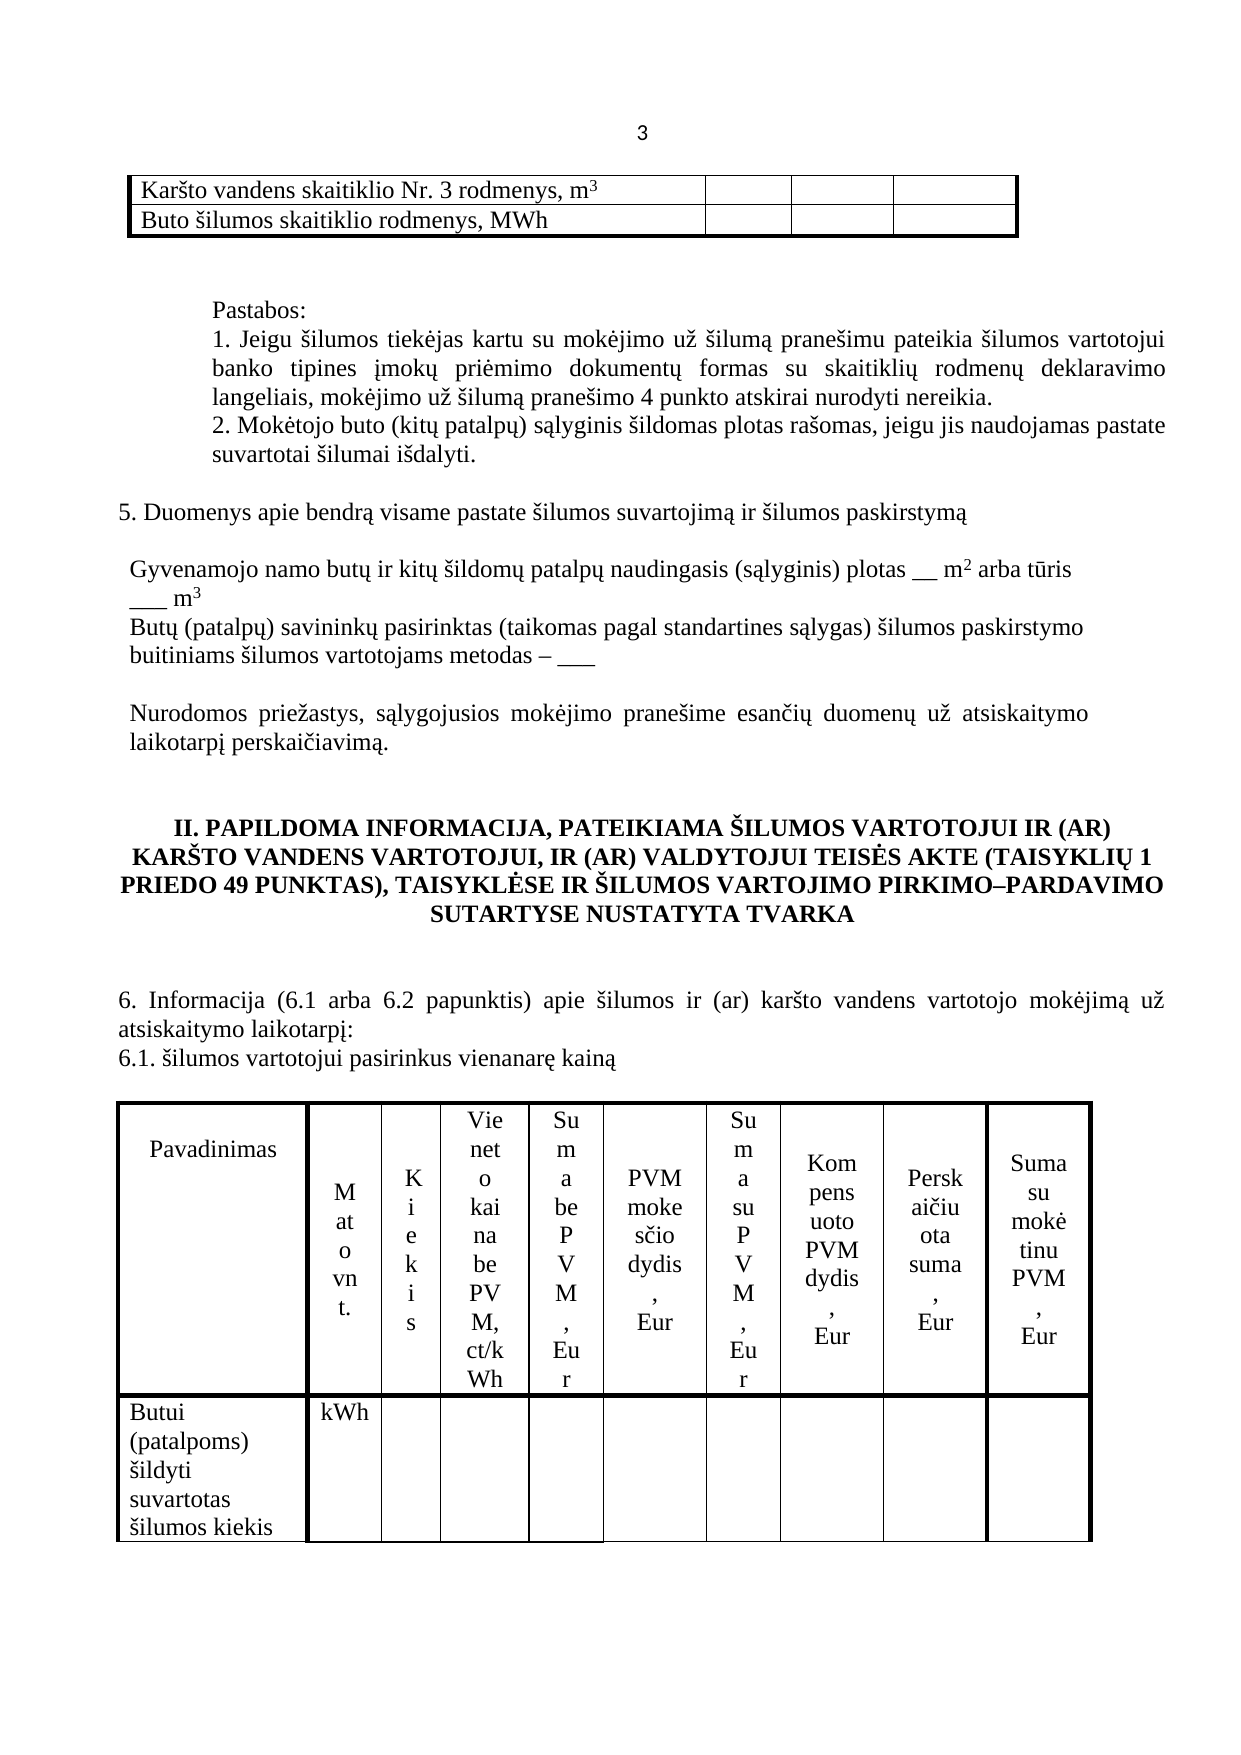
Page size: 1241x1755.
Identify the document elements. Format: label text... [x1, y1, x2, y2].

table_cell [792, 176, 893, 204]
text 2. Mokėtojo buto (kitų patalpų) sąlyginis šildomas plotas rašomas, jeigu jis naudojamas pastate suvartotai šilumai išdalyti. [212, 411, 1166, 468]
table_cell [989, 1398, 1088, 1541]
table_header Vieneto kaina be PVM, ct/kWh [441, 1105, 528, 1393]
table_header Suma be PVM, Eur [530, 1105, 603, 1393]
table_cell [382, 1398, 440, 1541]
table_cell Karšto vandens skaitiklio Nr. 3 rodmenys, m3 [132, 176, 705, 204]
table_cell [894, 176, 1015, 204]
table_header Suma su mokėtinu PVM, Eur [989, 1105, 1088, 1393]
table_cell [781, 1398, 883, 1541]
text 1. Jeigu šilumos tiekėjas kartu su mokėjimo už šilumą pranešimu pateikia šilumos vartotojui banko tipines įmokų priėmimo dokumentų formas su skaitiklių rodmenų deklaravimo langeliais, mokėjimo už šilumą pranešimo 4 punkto atskirai nurodyti nereikia. [212, 324, 1166, 411]
text II. Papildoma informacija, pateikiama šilumos VARTOTOJUI ir (ar) karšto vandens vartotojui, ir (ar) VALDYTOJUI TEISĖS AKTE (TAISYKLIŲ 1 PRIEDO 49 PUNKTAS), taisyklėse ir šilumos vartojimo pirkimo–pardavimo sutartyse nustatyta tvarka [118, 813, 1166, 928]
table_header Pavadinimas [120, 1105, 305, 1393]
table_cell Buto šilumos skaitiklio rodmenys, MWh [132, 205, 705, 233]
table_cell Butų (patalpų) savininkų pasirinktas (taikomas pagal standartines sąlygas) šilumos paskirstymo buitiniams šilumos vartotojams metodas – ___ Nurodomos priežastys, sąlygojusios mokėjimo pranešime esančių duomenų už atsiskaitymo laikotarpį perskaičiavimą. [118, 612, 1101, 784]
table_cell [894, 205, 1015, 233]
text 6. Informacija (6.1 arba 6.2 papunktis) apie šilumos ir (ar) karšto vandens vartotojo mokėjimą už atsiskaitymo laikotarpį: [118, 986, 1166, 1043]
table_cell [792, 205, 893, 233]
table_cell [706, 176, 791, 204]
text Pastabos: [212, 296, 1166, 324]
table_header Kompensuoto PVM dydis, Eur [781, 1105, 883, 1393]
table_cell kWh [310, 1398, 381, 1541]
table_header Gyvenamojo namo butų ir kitų šildomų patalpų naudingasis (sąlyginis) plotas __ m2 arba tūris ___ m3 [118, 554, 1101, 612]
table_cell [706, 205, 791, 233]
table_cell [604, 1398, 706, 1541]
table_header Perskaičiuota suma, Eur [884, 1105, 985, 1393]
table_header Kiekis [382, 1105, 440, 1393]
table_cell [707, 1398, 780, 1541]
table_cell [884, 1398, 985, 1541]
text 6.1. šilumos vartotojui pasirinkus vienanarę kainą [118, 1043, 1166, 1072]
text 5. Duomenys apie bendrą visame pastate šilumos suvartojimą ir šilumos paskirstymą [118, 497, 1166, 526]
table_header Mato vnt. [310, 1105, 381, 1393]
table_cell Butui (patalpoms) šildyti suvartotas šilumos kiekis [120, 1398, 305, 1541]
table_header PVM mokesčio dydis, Eur [604, 1105, 706, 1393]
table_cell [441, 1398, 528, 1541]
table_cell [530, 1398, 603, 1541]
table_header Suma su PVM, Eur [707, 1105, 780, 1393]
